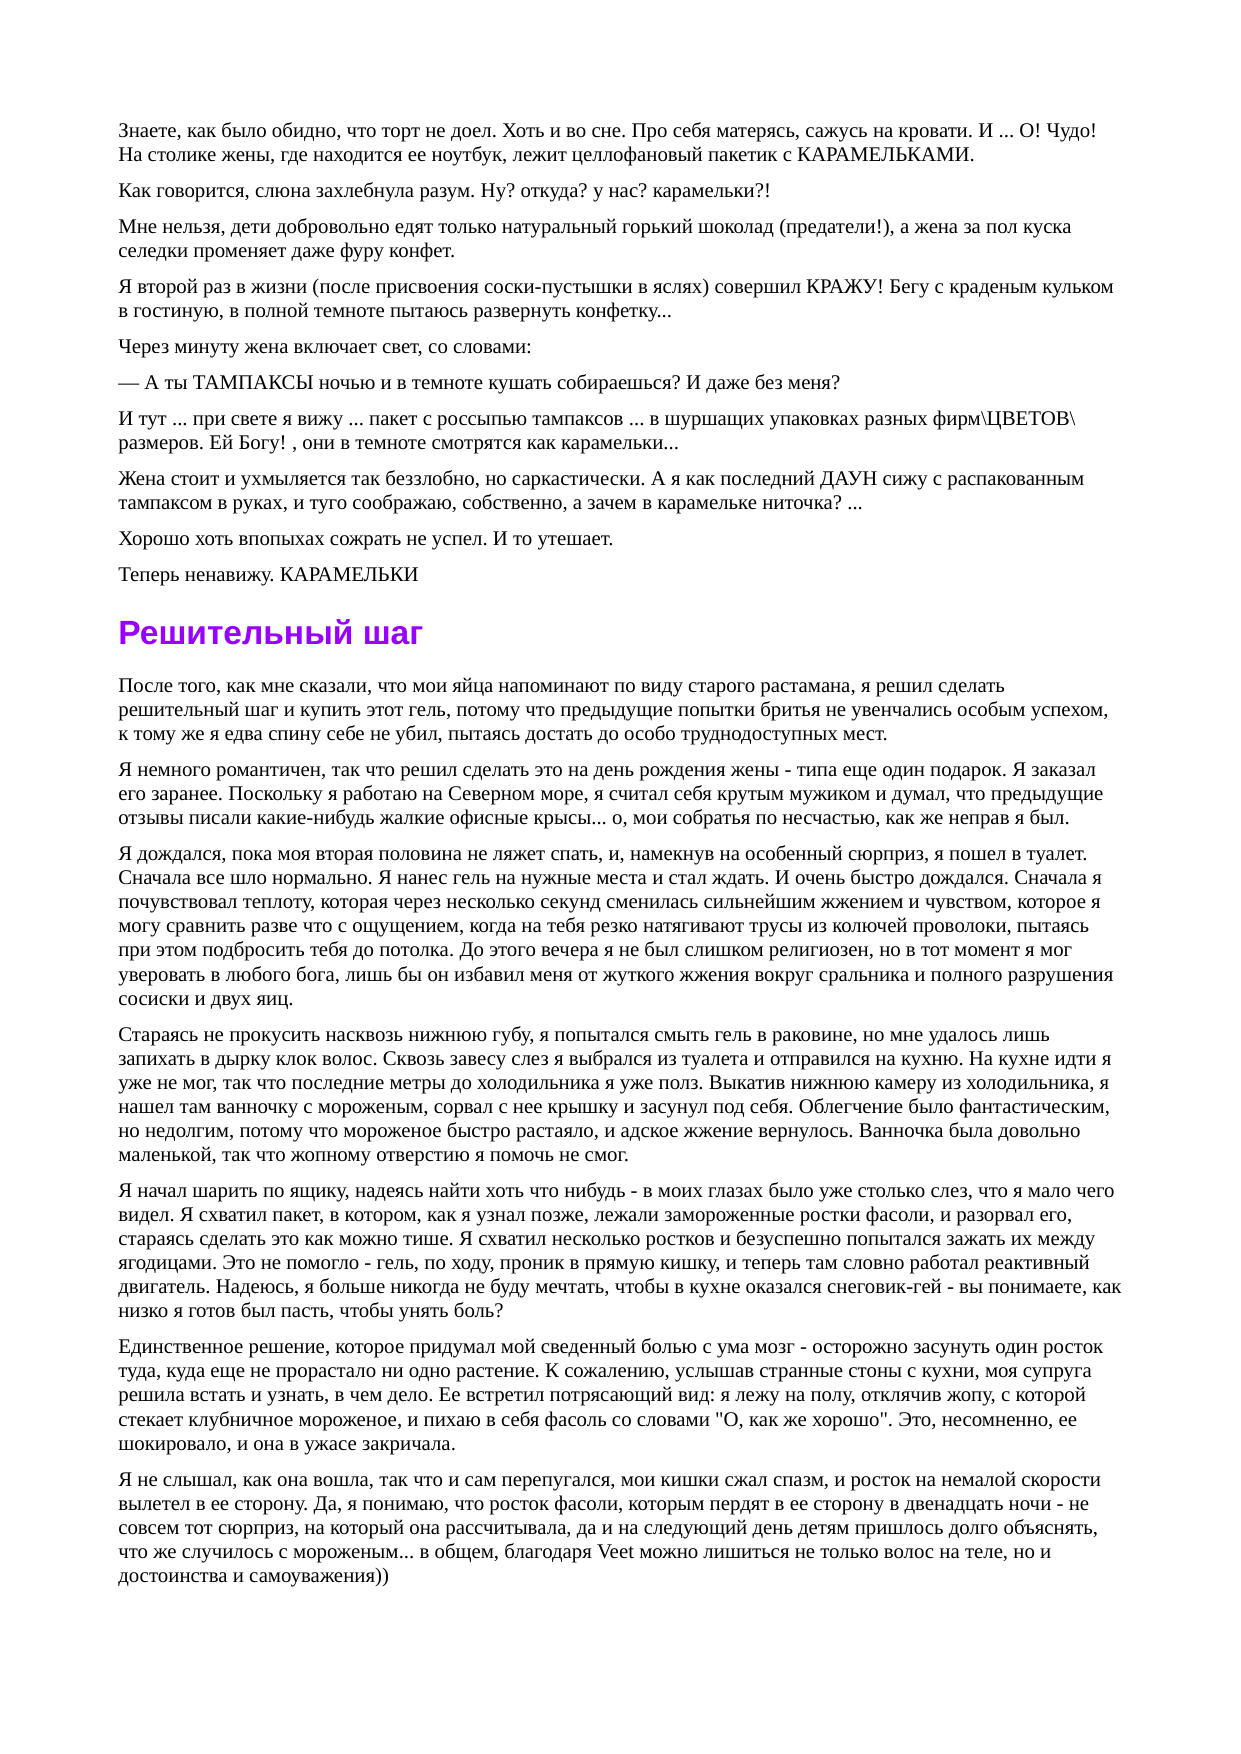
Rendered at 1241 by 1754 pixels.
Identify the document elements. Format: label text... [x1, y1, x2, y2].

text — А ты ТАМПАКСЫ ночью и в темноте кушать собираешься? И даже без меня? [118, 370, 1122, 394]
text После того, как мне сказали, что мои яйца напоминают по виду старого растамана, я решил сделать решительный шаг и купить этот гель, потому что предыдущие попытки бритья не увенчались особым успехом, к тому же я едва спину себе не убил, пытаясь достать до особо труднодоступных мест. [118, 673, 1122, 745]
text Мне нельзя, дети добровольно едят только натуральный горький шоколад (предатели!), а жена за пол куска селедки променяет даже фуру конфет. [118, 214, 1122, 262]
text Я второй раз в жизни (после присвоения соски-пустышки в яслях) совершил КРАЖУ! Бегу с краденым кульком в гостиную, в полной темноте пытаюсь развернуть конфетку... [118, 274, 1122, 322]
text Я немного романтичен, так что решил сделать это на день рождения жены - типа еще один подарок. Я заказал его заранее. Поскольку я работаю на Северном море, я считал себя крутым мужиком и думал, что предыдущие отзывы писали какие-нибудь жалкие офисные крысы... о, мои собратья по несчастью, как же неправ я был. [118, 757, 1122, 829]
text Теперь ненавижу. КАРАМЕЛЬКИ [118, 562, 1122, 586]
text Я начал шарить по ящику, надеясь найти хоть что нибудь - в моих глазах было уже столько слез, что я мало чего видел. Я схватил пакет, в котором, как я узнал позже, лежали замороженные ростки фасоли, и разорвал его, стараясь сделать это как можно тише. Я схватил несколько ростков и безуспешно попытался зажать их между ягодицами. Это не помогло - гель, по ходу, проник в прямую кишку, и теперь там словно работал реактивный двигатель. Надеюсь, я больше никогда не буду мечтать, чтобы в кухне оказался снеговик-гей - вы понимаете, как низко я готов был пасть, чтобы унять боль? [118, 1178, 1122, 1322]
text Хорошо хоть впопыхах сожрать не успел. И то утешает. [118, 526, 1122, 550]
text Стараясь не прокусить насквозь нижнюю губу, я попытался смыть гель в раковине, но мне удалось лишь запихать в дырку клок волос. Сквозь завесу слез я выбрался из туалета и отправился на кухню. На кухне идти я уже не мог, так что последние метры до холодильника я уже полз. Выкатив нижнюю камеру из холодильника, я нашел там ванночку с мороженым, сорвал с нее крышку и засунул под себя. Облегчение было фантастическим, но недолгим, потому что мороженое быстро растаяло, и адское жжение вернулось. Ванночка была довольно маленькой, так что жопному отверстию я помочь не смог. [118, 1022, 1122, 1166]
text И тут ... при свете я вижу ... пакет с россыпью тампаксов ... в шуршащих упаковках разных фирм\ЦВЕТОВ\размеров. Ей Богу! , они в темноте смотрятся как карамельки... [118, 406, 1122, 454]
subtitle Решительный шаг [118, 613, 1122, 651]
text Я дождался, пока моя вторая половина не ляжет спать, и, намекнув на особенный сюрприз, я пошел в туалет. Сначала все шло нормально. Я нанес гель на нужные места и стал ждать. И очень быстро дождался. Сначала я почувствовал теплоту, которая через несколько секунд сменилась сильнейшим жжением и чувством, которое я могу сравнить разве что с ощущением, когда на тебя резко натягивают трусы из колючей проволоки, пытаясь при этом подбросить тебя до потолка. До этого вечера я не был слишком религиозен, но в тот момент я мог уверовать в любого бога, лишь бы он избавил меня от жуткого жжения вокруг сральника и полного разрушения сосиски и двух яиц. [118, 841, 1122, 1009]
text Я не слышал, как она вошла, так что и сам перепугался, мои кишки сжал спазм, и росток на немалой скорости вылетел в ее сторону. Да, я понимаю, что росток фасоли, которым пердят в ее сторону в двенадцать ночи - не совсем тот сюрприз, на который она рассчитывала, да и на следующий день детям пришлось долго объяснять, что же случилось с мороженым... в общем, благодаря Veet можно лишиться не только волос на теле, но и достоинства и самоуважения)) [118, 1467, 1122, 1587]
text Единственное решение, которое придумал мой сведенный болью с ума мозг - осторожно засунуть один росток туда, куда еще не прорастало ни одно растение. К сожалению, услышав странные стоны с кухни, моя супруга решила встать и узнать, в чем дело. Ее встретил потрясающий вид: я лежу на полу, отклячив жопу, с которой стекает клубничное мороженое, и пихаю в себя фасоль со словами "О, как же хорошо". Это, несомненно, ее шокировало, и она в ужасе закричала. [118, 1334, 1122, 1454]
text Знаете, как было обидно, что торт не доел. Хоть и во сне. Про себя матерясь, сажусь на кровати. И ... О! Чудо! На столике жены, где находится ее ноутбук, лежит целлофановый пакетик с КАРАМЕЛЬКАМИ. [118, 118, 1122, 166]
text Жена стоит и ухмыляется так беззлобно, но саркастически. А я как последний ДАУН сижу с распакованным тампаксом в руках, и туго соображаю, собственно, а зачем в карамельке ниточка? ... [118, 466, 1122, 514]
text Как говорится, слюна захлебнула разум. Ну? откуда? у нас? карамельки?! [118, 178, 1122, 202]
text Через минуту жена включает свет, со словами: [118, 334, 1122, 358]
